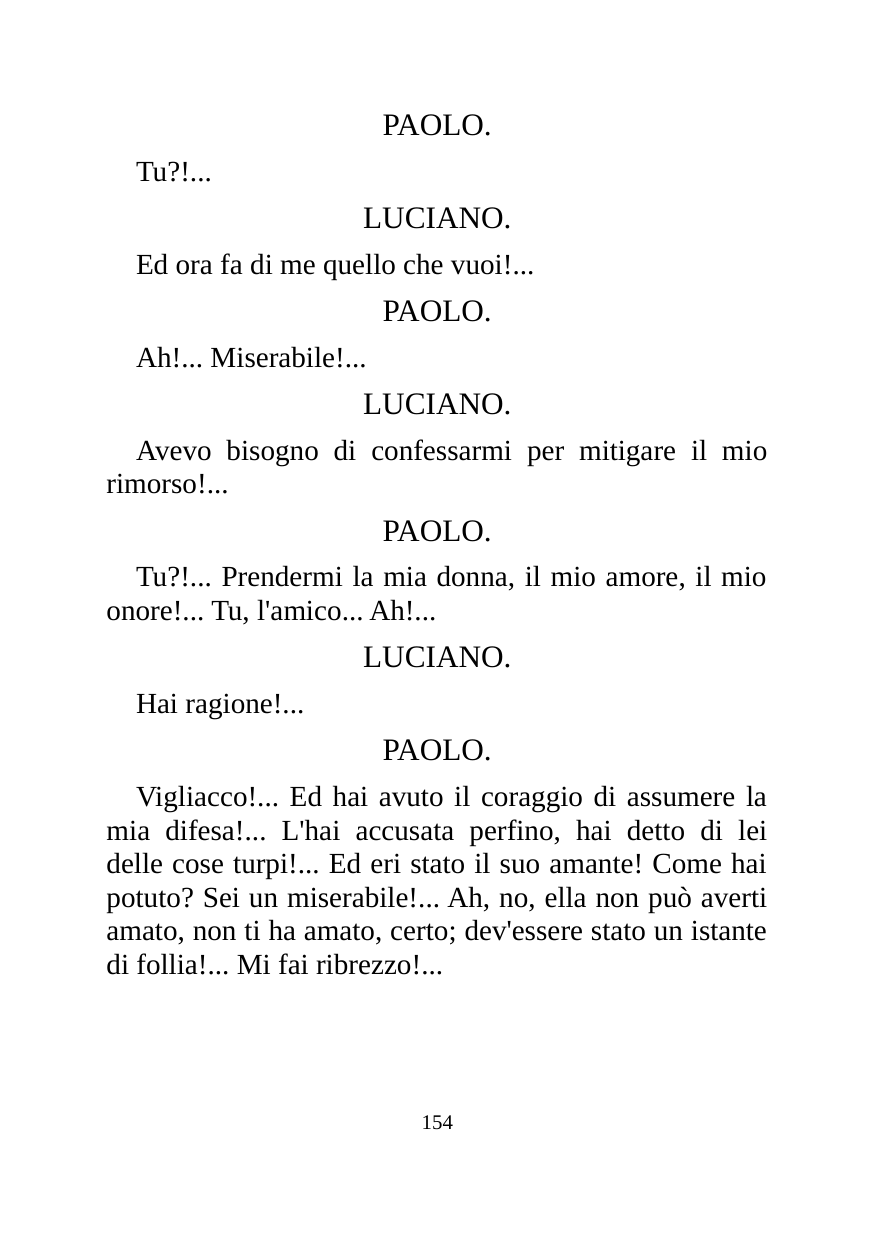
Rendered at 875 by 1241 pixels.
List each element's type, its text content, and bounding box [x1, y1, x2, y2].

text PAOLO. [106, 731, 768, 767]
text Tu?!... [106, 154, 768, 187]
text Tu?!... Prendermi la mia donna, il mio amore, il mio onore!... Tu, l'amico... Ah!... [106, 559, 768, 627]
text Avevo bisogno di confessarmi per mitigare il mio rimorso!... [106, 433, 768, 500]
text LUCIANO. [106, 385, 768, 421]
text PAOLO. [106, 292, 768, 328]
text PAOLO. [106, 106, 768, 142]
text Hai ragione!... [106, 686, 768, 720]
text Ed ora fa di me quello che vuoi!... [106, 247, 768, 281]
text Ah!... Miserabile!... [106, 340, 768, 373]
text PAOLO. [106, 512, 768, 548]
text LUCIANO. [106, 199, 768, 235]
text Vigliacco!... Ed hai avuto il coraggio di assumere la mia difesa!... L'hai accusata perfino, hai detto di lei delle cose turpi!... Ed eri stato il suo amante! Come hai potuto? Sei un miserabile!... Ah, no, ella non può averti amato, non ti ha amato, certo; dev'essere stato un istante di follia!... Mi fai ribrezzo!... [106, 779, 768, 980]
text LUCIANO. [106, 638, 768, 674]
